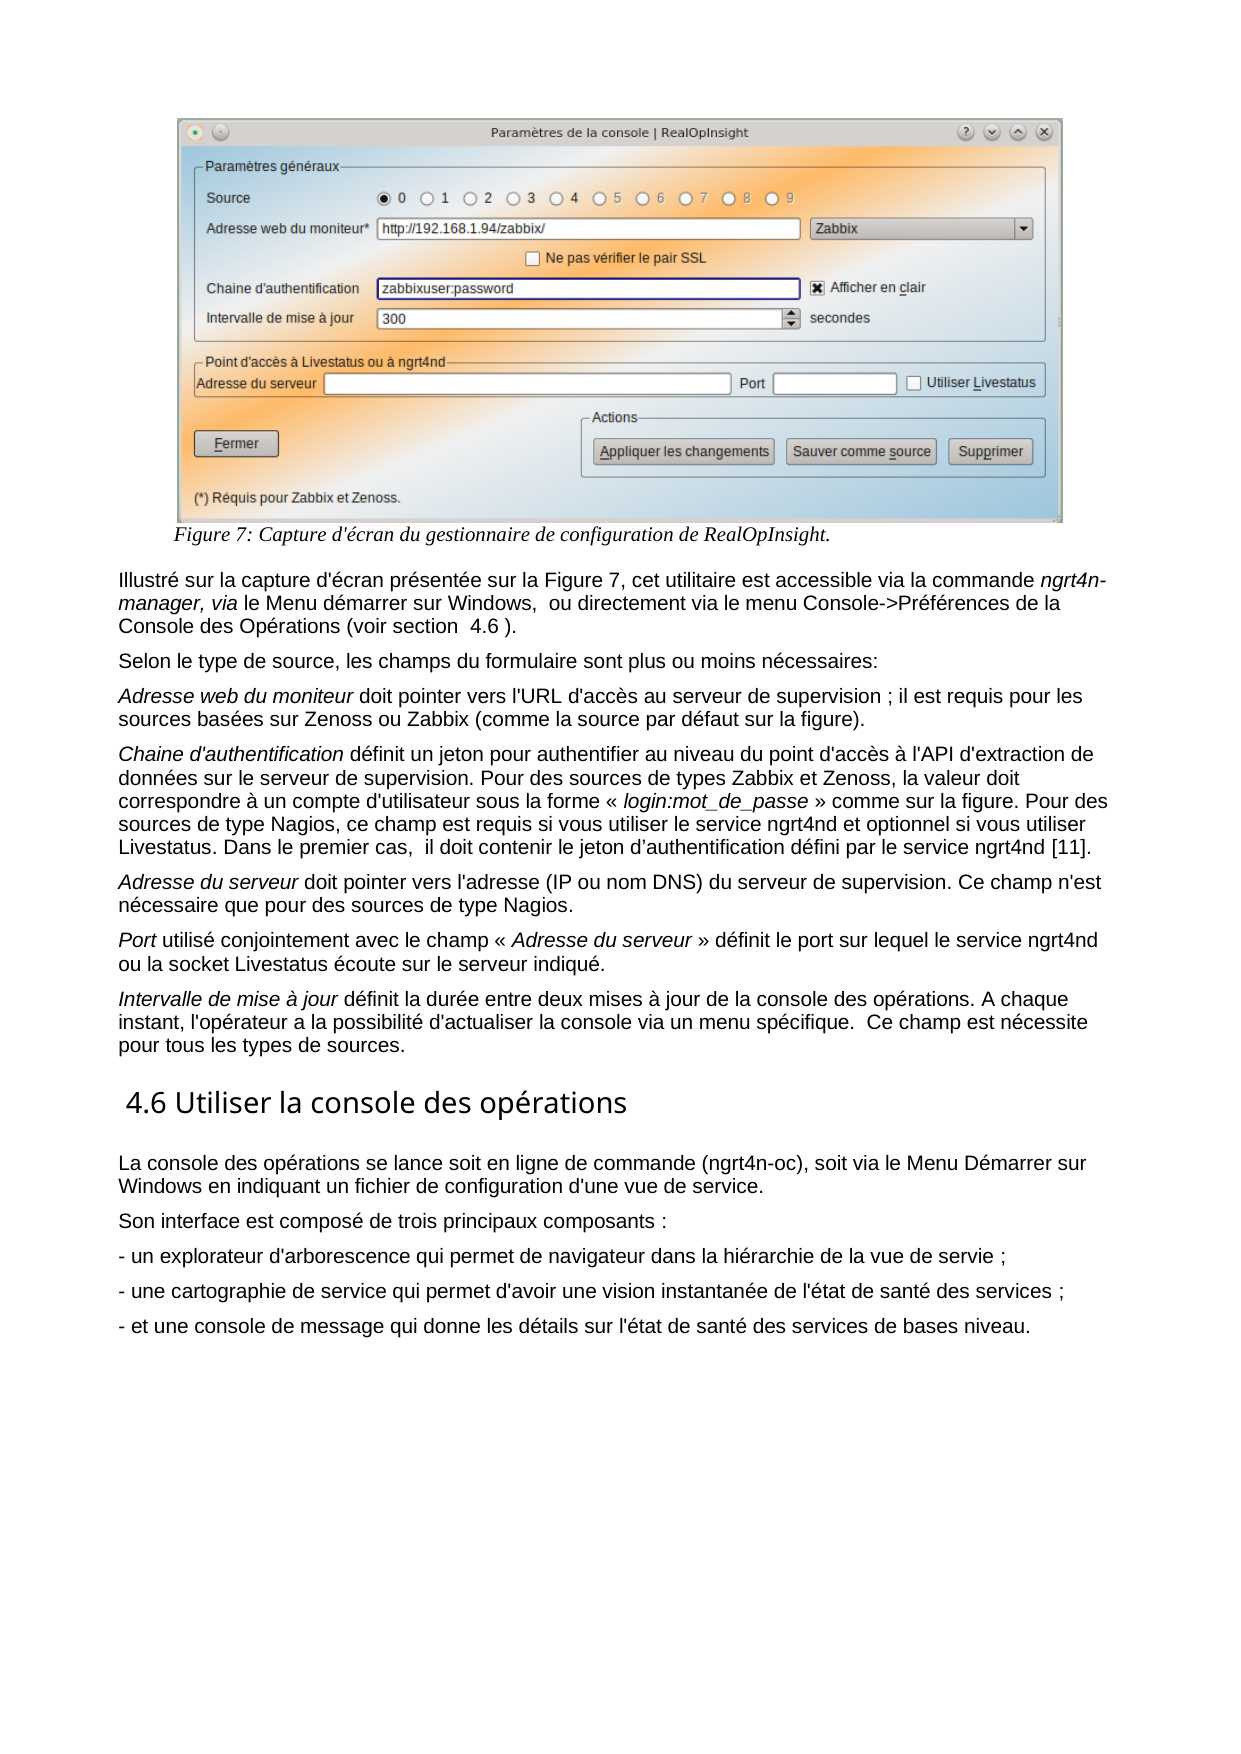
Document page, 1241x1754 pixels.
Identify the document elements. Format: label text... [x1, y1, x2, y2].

text Adresse web du moniteur doit pointer vers l'URL d'accès au serveur de supervision ; il est requis pour les sources basées sur Zenoss ou Zabbix (comme la source par défaut sur la figure). [118, 685, 1122, 731]
text Selon le type de source, les champs du formulaire sont plus ou moins nécessaires: [118, 650, 1122, 673]
text Adresse du serveur doit pointer vers l'adresse (IP ou nom DNS) du serveur de supervision. Ce champ n'est nécessaire que pour des sources de type Nagios. [118, 871, 1122, 917]
text Port utilisé conjointement avec le champ « Adresse du serveur » définit le port sur lequel le service ngrt4nd ou la socket Livestatus écoute sur le serveur indiqué. [118, 929, 1122, 976]
text La console des opérations se lance soit en ligne de commande (ngrt4n-oc), soit via le Menu Démarrer sur Windows en indiquant un fichier de configuration d'une vue de service. [118, 1151, 1122, 1198]
text [173, 546, 1067, 568]
text Figure 7: Capture d'écran du gestionnaire de configuration de RealOpInsight. [173, 523, 1067, 546]
text Chaine d'authentification définit un jeton pour authentifier au niveau du point d'accès à l'API d'extraction de données sur le serveur de supervision. Pour des sources de types Zabbix et Zenoss, la valeur doit correspondre à un compte d'utilisateur sous la forme « login:mot_de_passe » comme sur la figure. Pour des sources de type Nagios, ce champ est requis si vous utiliser le service ngrt4nd et optionnel si vous utiliser Livestatus. Dans le premier cas, il doit contenir le jeton d’authentification défini par le service ngrt4nd [11]. [118, 743, 1122, 859]
picture [177, 118, 1063, 523]
text Illustré sur la capture d'écran présentée sur la Figure 7, cet utilitaire est accessible via la commande ngrt4n-manager, via le Menu démarrer sur Windows, ou directement via le menu Console->Préférences de la Console des Opérations (voir section 4.6). [118, 523, 1122, 638]
text - et une console de message qui donne les détails sur l'état de santé des services de bases niveau. [118, 1314, 1122, 1338]
text - un explorateur d'arborescence qui permet de navigateur dans la hiérarchie de la vue de servie ; [118, 1244, 1122, 1268]
text Intervalle de mise à jour définit la durée entre deux mises à jour de la console des opérations. A chaque instant, l'opérateur a la possibilité d'actualiser la console via un menu spécifique. Ce champ est nécessite pour tous les types de sources. [118, 987, 1122, 1057]
subtitle Utiliser la console des opérations [118, 1082, 1122, 1122]
text Son interface est composé de trois principaux composants : [118, 1209, 1122, 1233]
text - une cartographie de service qui permet d'avoir une vision instantanée de l'état de santé des services ; [118, 1279, 1122, 1303]
